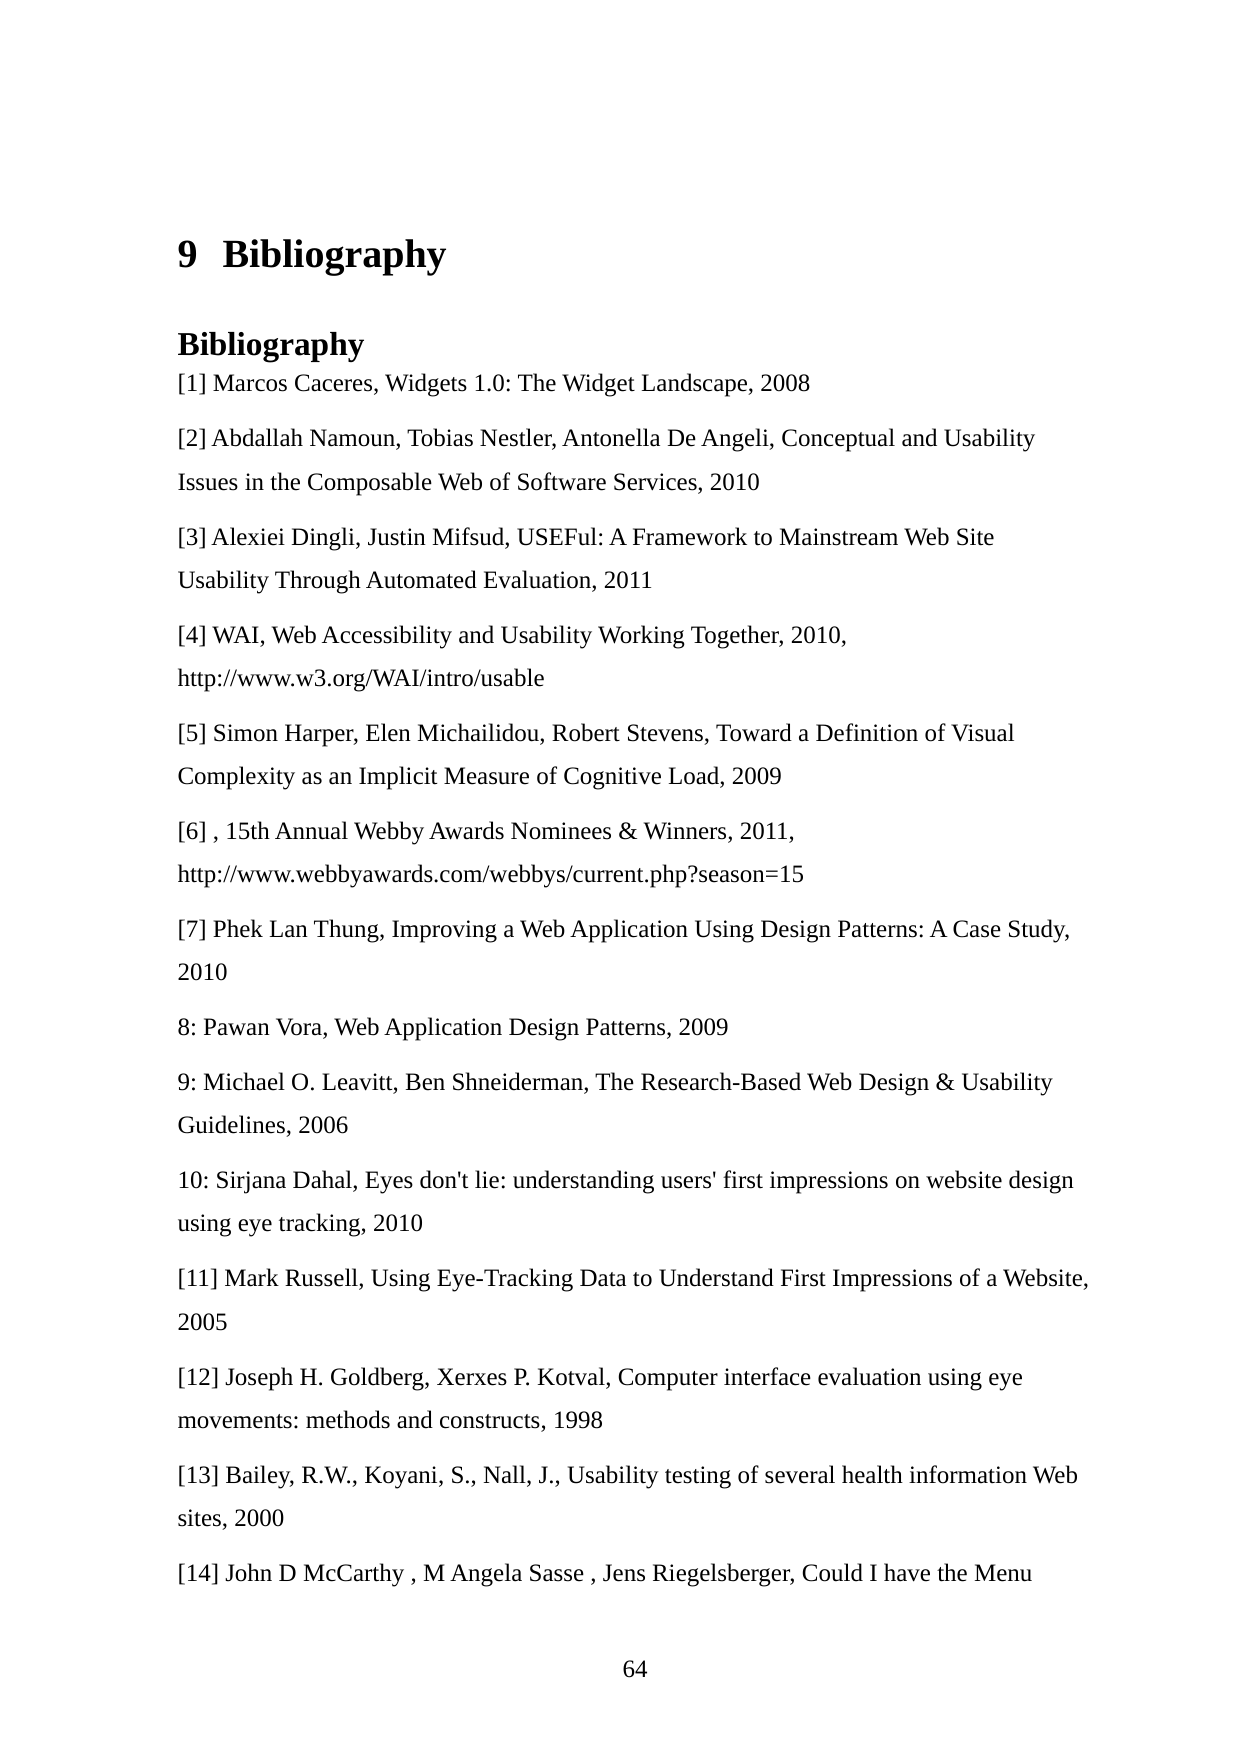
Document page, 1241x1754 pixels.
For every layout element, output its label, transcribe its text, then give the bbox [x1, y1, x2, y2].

text [12] Joseph H. Goldberg, Xerxes P. Kotval, Computer interface evaluation using eye movements: methods and constructs, 1998 [177, 1362, 1093, 1433]
text 9: Michael O. Leavitt, Ben Shneiderman, The Research-Based Web Design & Usability Guidelines, 2006 [177, 1067, 1093, 1139]
text 8: Pawan Vora, Web Application Design Patterns, 2009 [177, 1012, 1093, 1041]
subtitle Bibliography [177, 231, 1093, 277]
text [1] Marcos Caceres, Widgets 1.0: The Widget Landscape, 2008 [177, 368, 1093, 397]
text [7] Phek Lan Thung, Improving a Web Application Using Design Patterns: A Case Study, 2010 [177, 914, 1093, 986]
text [13] Bailey, R.W., Koyani, S., Nall, J., Usability testing of several health information Web sites, 2000 [177, 1460, 1093, 1532]
text 10: Sirjana Dahal, Eyes don't lie: understanding users' first impressions on website design using eye tracking, 2010 [177, 1165, 1093, 1237]
text [6] , 15th Annual Webby Awards Nominees & Winners, 2011, http://www.webbyawards.com/webbys/current.php?season=15 [177, 816, 1093, 888]
text [3] Alexiei Dingli, Justin Mifsud, USEFul: A Framework to Mainstream Web Site Usability Through Automated Evaluation, 2011 [177, 522, 1093, 593]
text [11] Mark Russell, Using Eye-Tracking Data to Understand First Impressions of a Website, 2005 [177, 1263, 1093, 1335]
text [2] Abdallah Namoun, Tobias Nestler, Antonella De Angeli, Conceptual and Usability Issues in the Composable Web of Software Services, 2010 [177, 423, 1093, 495]
subtitle Bibliography [177, 324, 1093, 363]
text [4] WAI, Web Accessibility and Usability Working Together, 2010, http://www.w3.org/WAI/intro/usable [177, 620, 1093, 692]
text [5] Simon Harper, Elen Michailidou, Robert Stevens, Toward a Definition of Visual Complexity as an Implicit Measure of Cognitive Load, 2009 [177, 718, 1093, 790]
text [14] John D McCarthy , M Angela Sasse , Jens Riegelsberger, Could I have the Menu [177, 1558, 1093, 1587]
